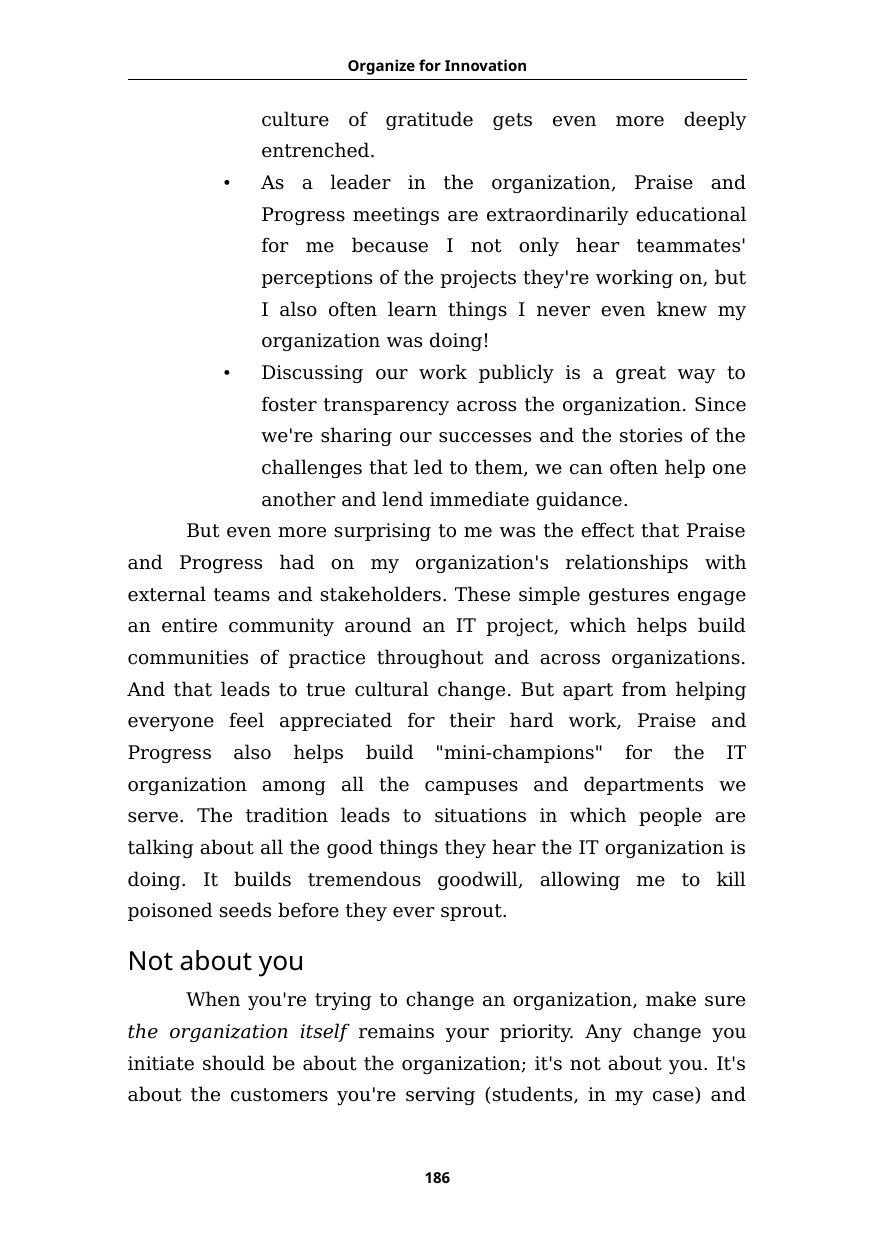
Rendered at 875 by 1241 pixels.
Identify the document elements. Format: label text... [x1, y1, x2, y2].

list culture of gratitude gets even more deeply entrenched. [223, 109, 747, 162]
subtitle Not about you [127, 947, 747, 977]
text But even more surprising to me was the effect that Praise and Progress had on my organization's relationships with external teams and stakeholders. These simple gestures engage an entire community around an IT project, which helps build communities of practice throughout and across organizations. And that leads to true cultural change. But apart from helping everyone feel appreciated for their hard work, Praise and Progress also helps build "mini-champions" for the IT organization among all the campuses and departments we serve. The tradition leads to situations in which people are talking about all the good things they hear the IT organization is doing. It builds tremendous goodwill, allowing me to kill poisoned seeds before they ever sprout. [127, 520, 747, 922]
list Discussing our work publicly is a great way to foster transparency across the organization. Since we're sharing our successes and the stories of the challenges that led to them, we can often help one another and lend immediate guidance. [223, 362, 747, 511]
text When you're trying to change an organization, make sure the organization itself remains your priority. Any change you initiate should be about the organization; it's not about you. It's about the customers you're serving (students, in my case) and [127, 989, 747, 1106]
list As a leader in the organization, Praise and Progress meetings are extraordinarily educational for me because I not only hear teammates' perceptions of the projects they're working on, but I also often learn things I never even knew my organization was doing! [223, 172, 747, 352]
